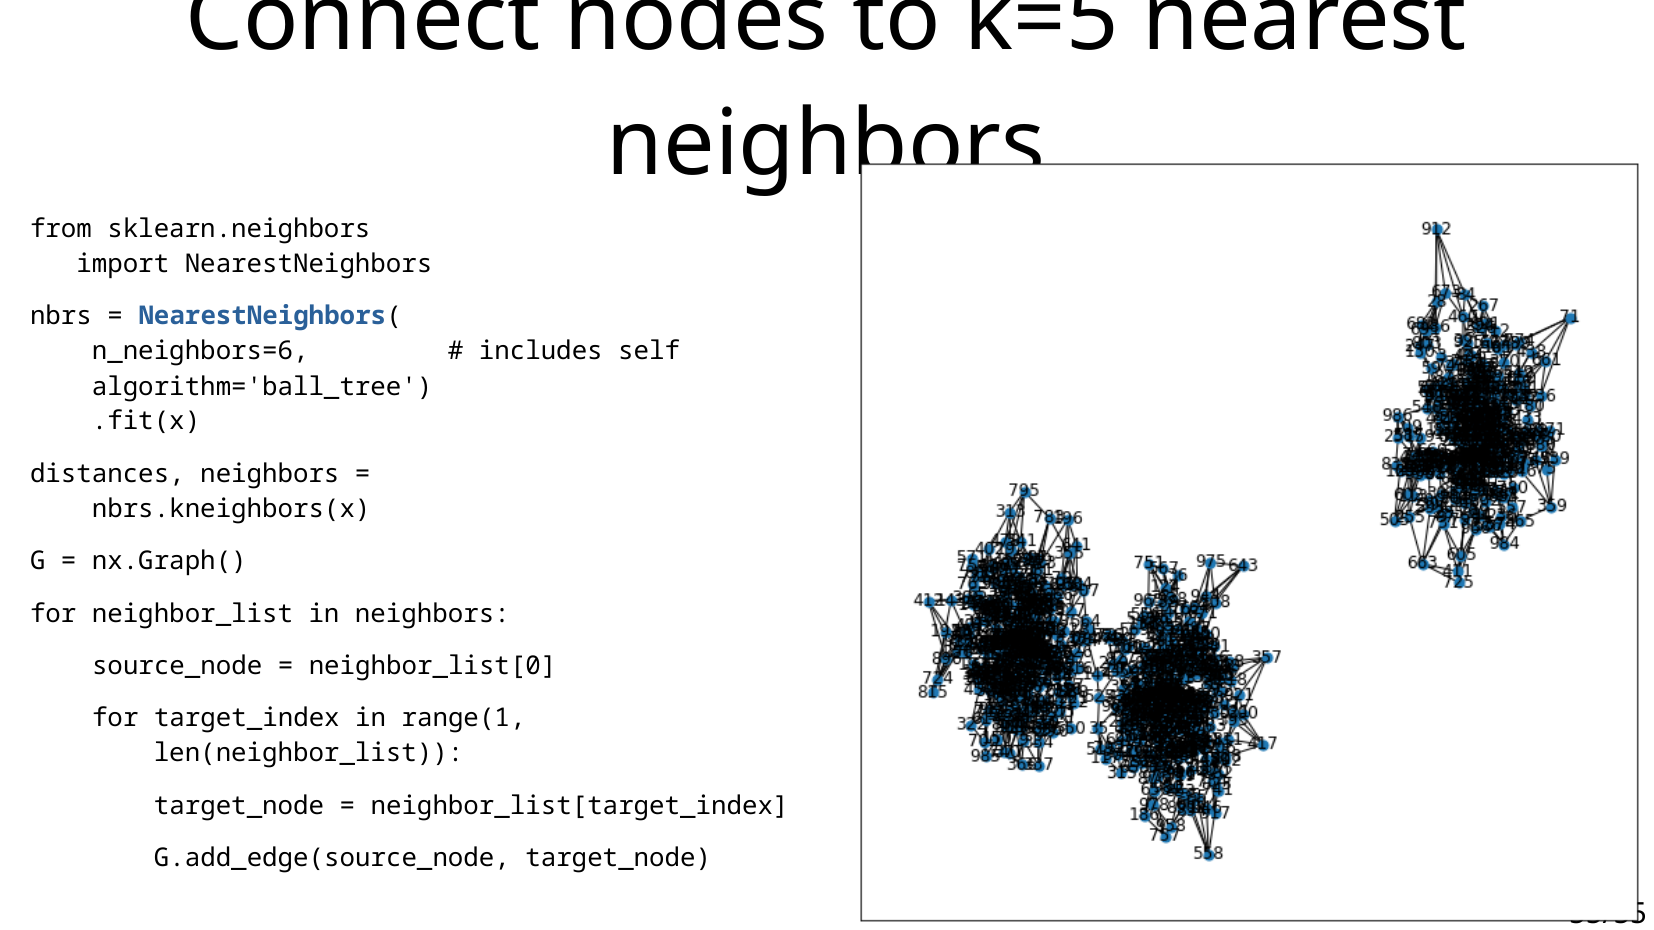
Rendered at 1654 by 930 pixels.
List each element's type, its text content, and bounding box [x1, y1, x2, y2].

picture [851, 154, 1647, 930]
list from sklearn.neighbors import NearestNeighbors nbrs = NearestNeighbors( n_neighbors=6, # includes self algorithm='ball_tree') .fit(x) distances, neighbors = nbrs.kneighbors(x) G = nx.Graph() for neighbor_list in neighbors: source_node = neighbor_list[0] for target_index in range(1, len(neighbor_list)): target_node = neighbor_list[target_index] G.add_edge(source_node, target_node) [30, 209, 851, 886]
title Connect nodes to k=5 nearest neighbors [0, 1, 1653, 152]
